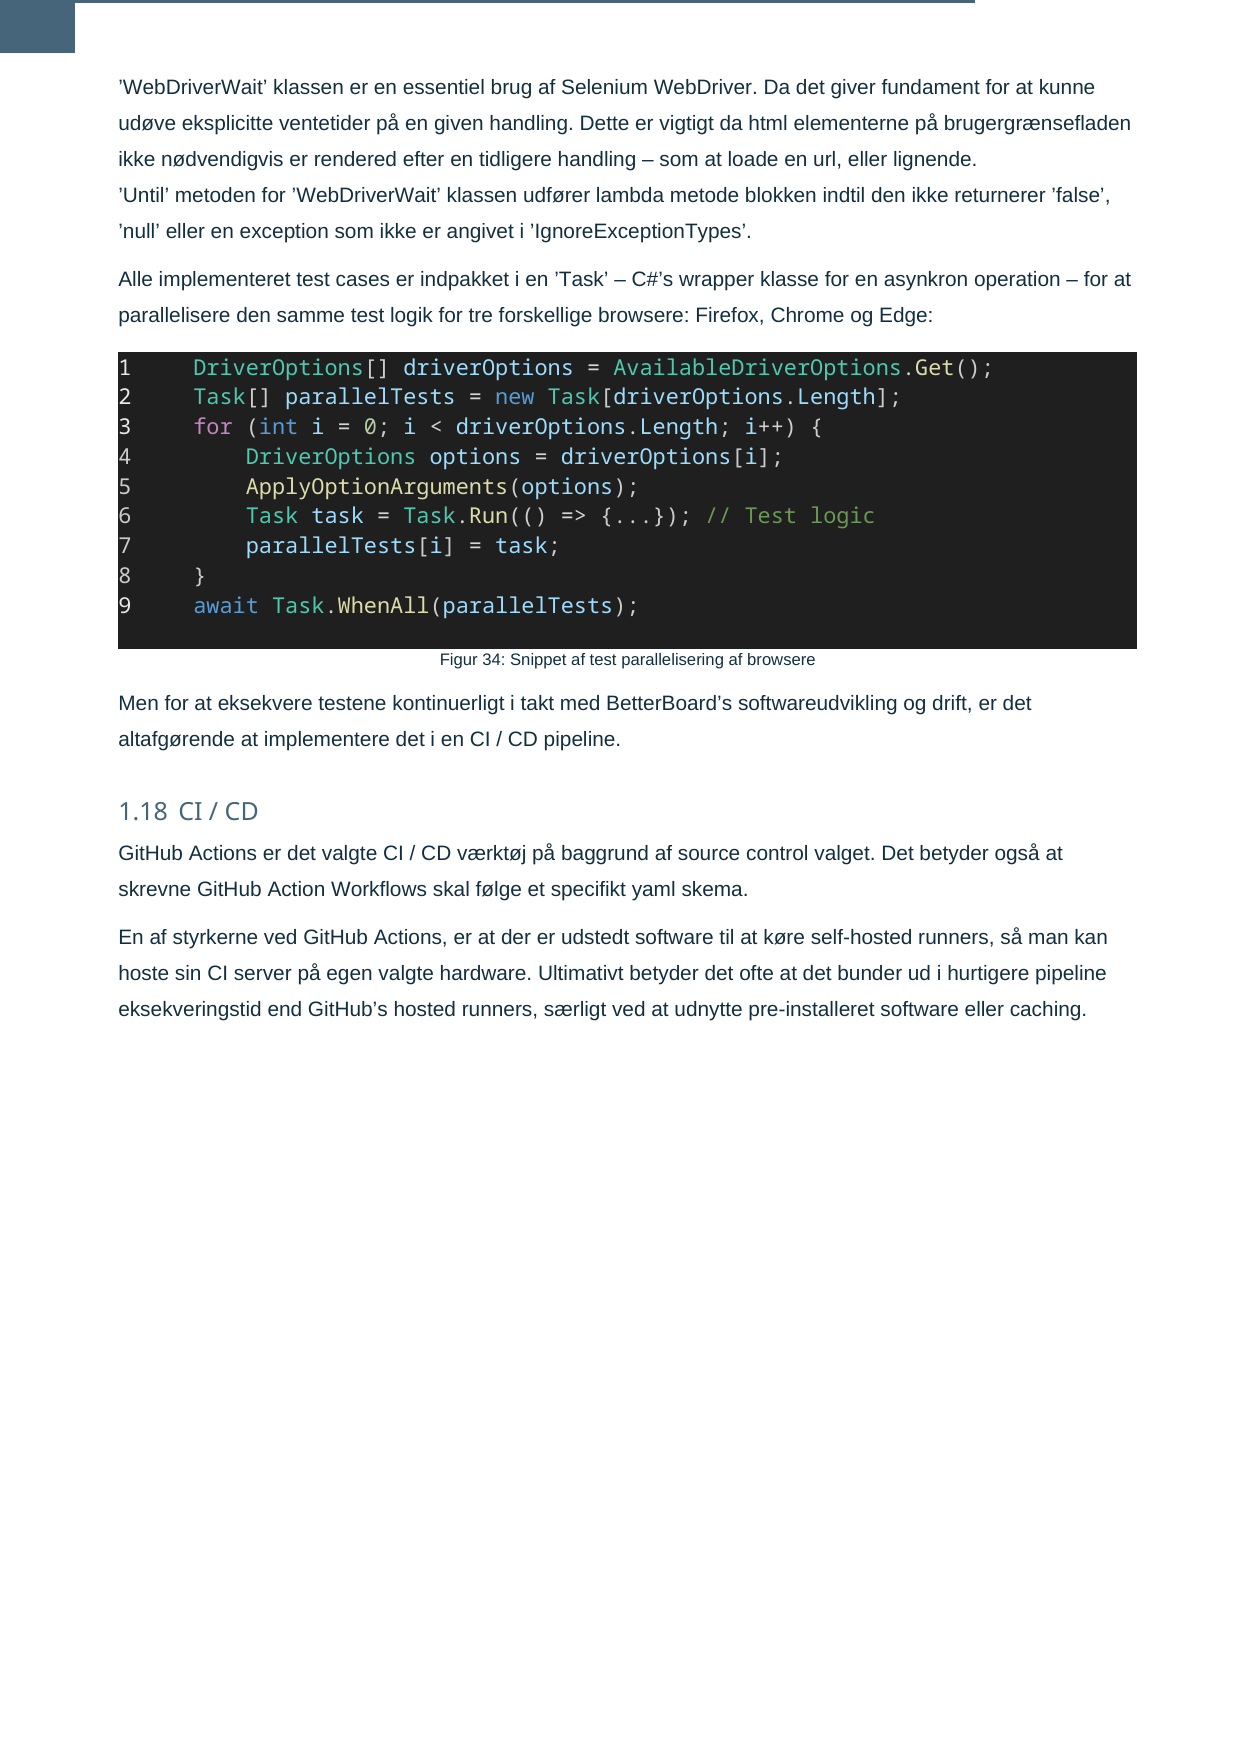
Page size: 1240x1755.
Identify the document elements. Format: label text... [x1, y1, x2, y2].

text 9 await Task.WhenAll(parallelTests); [118, 590, 1137, 620]
text Alle implementeret test cases er indpakket i en ’Task’ – C#’s wrapper klasse for en asynkron operation – for at parallelisere den samme test logik for tre forskellige browsere: Firefox, Chrome og Edge: [118, 267, 1137, 327]
text 8 } [118, 560, 1137, 590]
text 6 Task task = Task.Run(() => {...}); // Test logic [118, 501, 1137, 530]
text 5 ApplyOptionArguments(options); [118, 471, 1137, 501]
text GitHub Actions er det valgte CI / CD værktøj på baggrund af source control valget. Det betyder også at skrevne GitHub Action Workflows skal følge et specifikt yaml skema. [118, 840, 1137, 900]
text 7 parallelTests[i] = task; [118, 530, 1137, 560]
text 1 DriverOptions[] driverOptions = AvailableDriverOptions.Get(); [118, 352, 1137, 381]
text En af styrkerne ved GitHub Actions, er at der er udstedt software til at køre self-hosted runners, så man kan hoste sin CI server på egen valgte hardware. Ultimativt betyder det ofte at det bunder ud i hurtigere pipeline eksekveringstid end GitHub’s hosted runners, særligt ved at udnytte pre-installeret software eller caching. [118, 925, 1137, 1021]
text 3 for (int i = 0; i < driverOptions.Length; i++) { [118, 411, 1137, 441]
text ’WebDriverWait’ klassen er en essentiel brug af Selenium WebDriver. Da det giver fundament for at kunne udøve eksplicitte ventetider på en given handling. Dette er vigtigt da html elementerne på brugergrænsefladen ikke nødvendigvis er rendered efter en tidligere handling – som at loade en url, eller lignende. ’Until’ metoden for ’WebDriverWait’ klassen udfører lambda metode blokken indtil den ikke returnerer ’false’, ’null’ eller en exception som ikke er angivet i ’IgnoreExceptionTypes’. [118, 75, 1137, 243]
text 2 Task[] parallelTests = new Task[driverOptions.Length]; [118, 381, 1137, 411]
text 4 DriverOptions options = driverOptions[i]; [118, 441, 1137, 471]
text Men for at eksekvere testene kontinuerligt i takt med BetterBoard’s softwareudvikling og drift, er det altafgørende at implementere det i en CI / CD pipeline. [118, 691, 1137, 751]
subtitle CI / CD [118, 794, 1137, 828]
text Figur 34: Snippet af test parallelisering af browsere [118, 649, 1137, 669]
